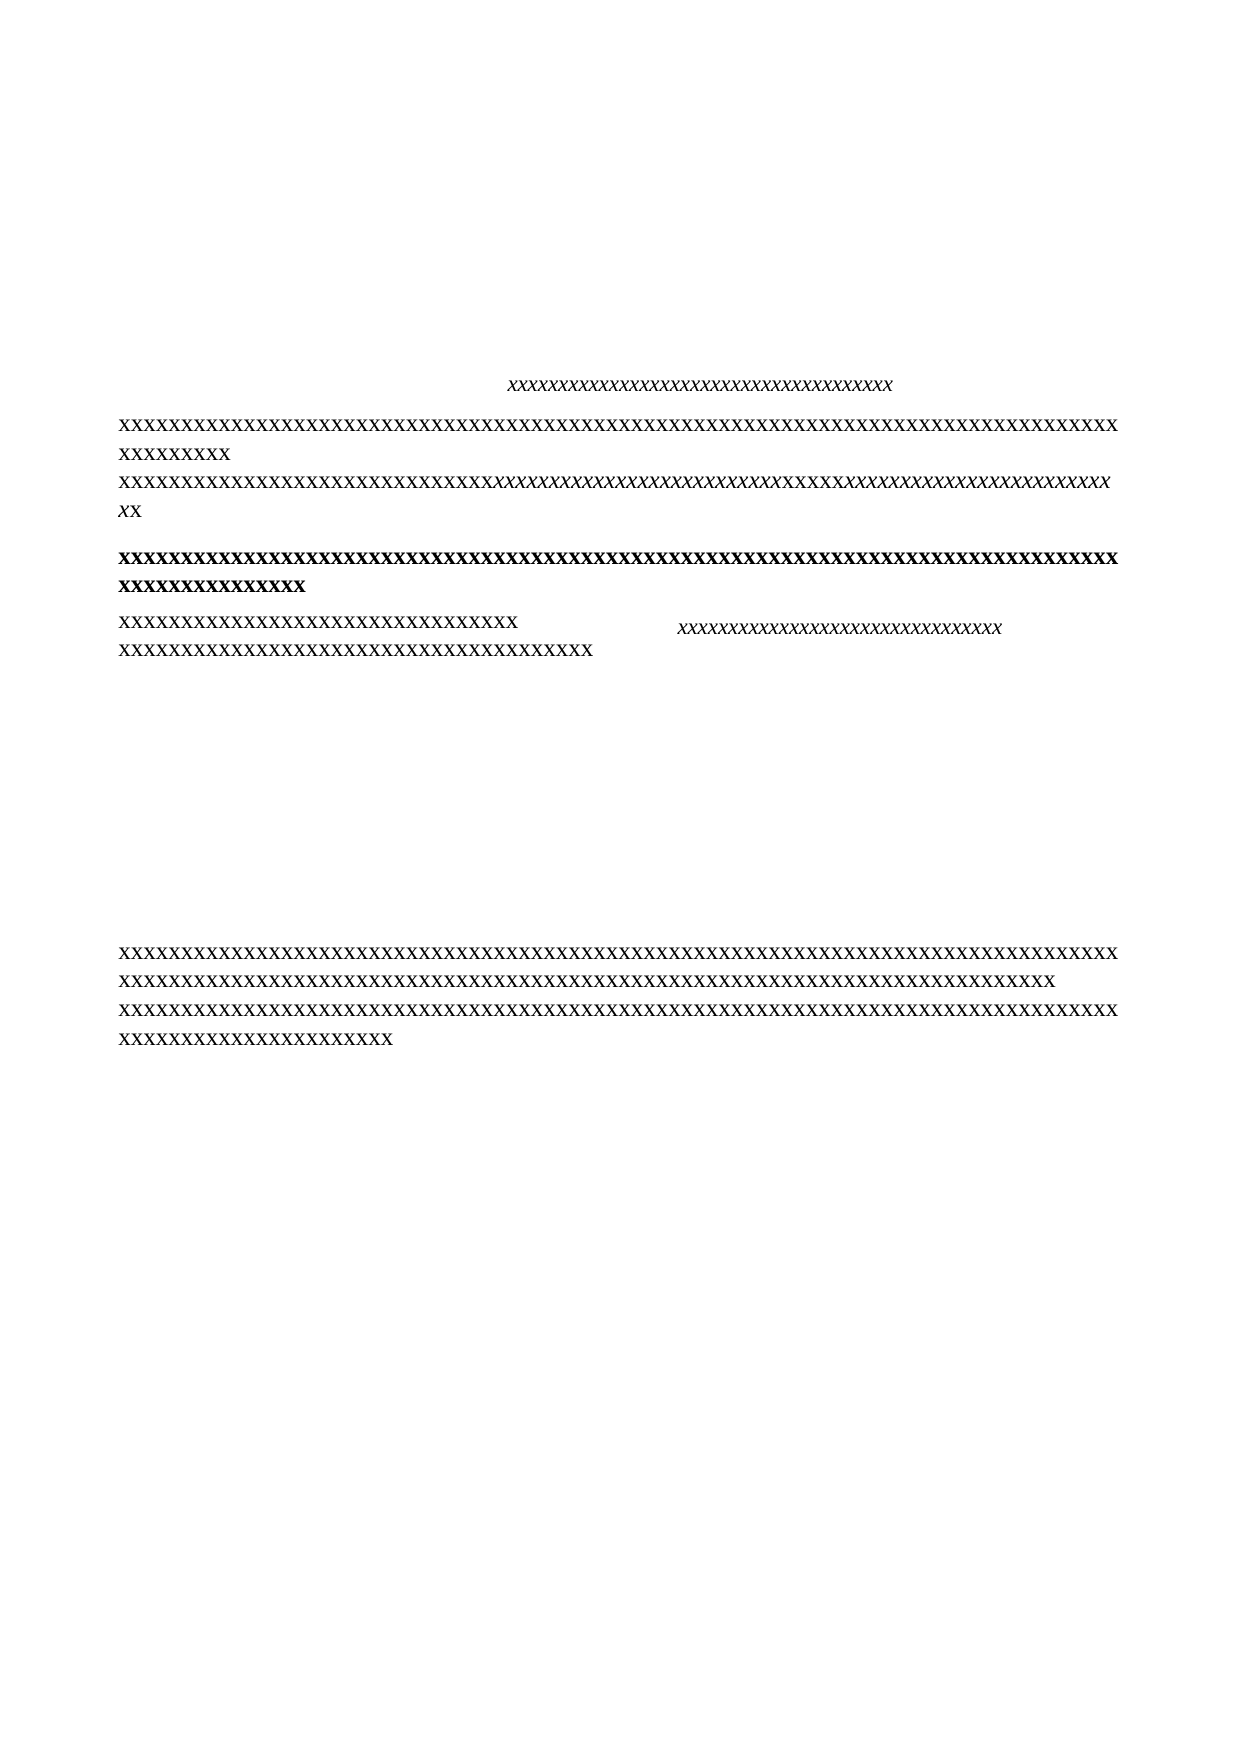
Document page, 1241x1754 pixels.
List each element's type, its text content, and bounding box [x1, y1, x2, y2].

text xxxxxxxxxxxxxxxxxxxxxxxxxxxxxxxxxxxxxxxxxxxxxxxxxxxxxxxxxxxxxxxxxxxxxxxxxxxxxxxxxxxxxxx [118, 466, 1122, 523]
text [507, 87, 980, 99]
text xxxxxxxxxxxxxxxxxxxxxxxxxxxxxxxxxxxxxxxxxxxxxxxxxxxxxxxxxxxxxxxxxxxxxxxxxxxxxxxxxxxxxxxxxxxxxxxxxxxxxx [118, 993, 1122, 1051]
text xxxxxxxxxxxxxxxxxxxxxxxxxxxxxxxxxxxxxxxxxxxxxxxxxxxxxxxxxxxxxxxxxxxxxxxxxxxxxxxxxxxxxxxxxxxxxxxxxxxxxxxxxxxxxxxxxxxxxxxxxxxxxxxxxxxxxxxxxxxxxxxxxxxxxxxxxxx [118, 662, 1122, 993]
text xxxxxxxxxxxxxxxxxxxxxxxxxxxxxxxxxxxxxx [118, 633, 677, 662]
text xxxxxxxxxxxxxxxxxxxxxxxxxxxxxxxx [118, 600, 1122, 633]
text xxxxxxxxxxxxxxxxxxxxxxxxxxxxxxxx [677, 613, 1122, 639]
subtitle xxxxxxxxxxxxxxxxxxxxxxxxxxxxxxxxxxxxxxxxxxxxxxxxxxxxxxxxxxxxxxxxxxxxxxxxxxxxxxxxxxxxxxxxxxxxxxx [118, 541, 1122, 598]
text xxxxxxxxxxxxxxxxxxxxxxxxxxxxxxxxxxxxxxxxxxxxxxxxxxxxxxxxxxxxxxxxxxxxxxxxxxxxxxxxxxxxxxxxx [118, 118, 1122, 466]
text [677, 639, 1122, 918]
text xxxxxxxxxxxxxxxxxxxxxxxxxxxxxxxxxxxxxx [507, 99, 980, 396]
